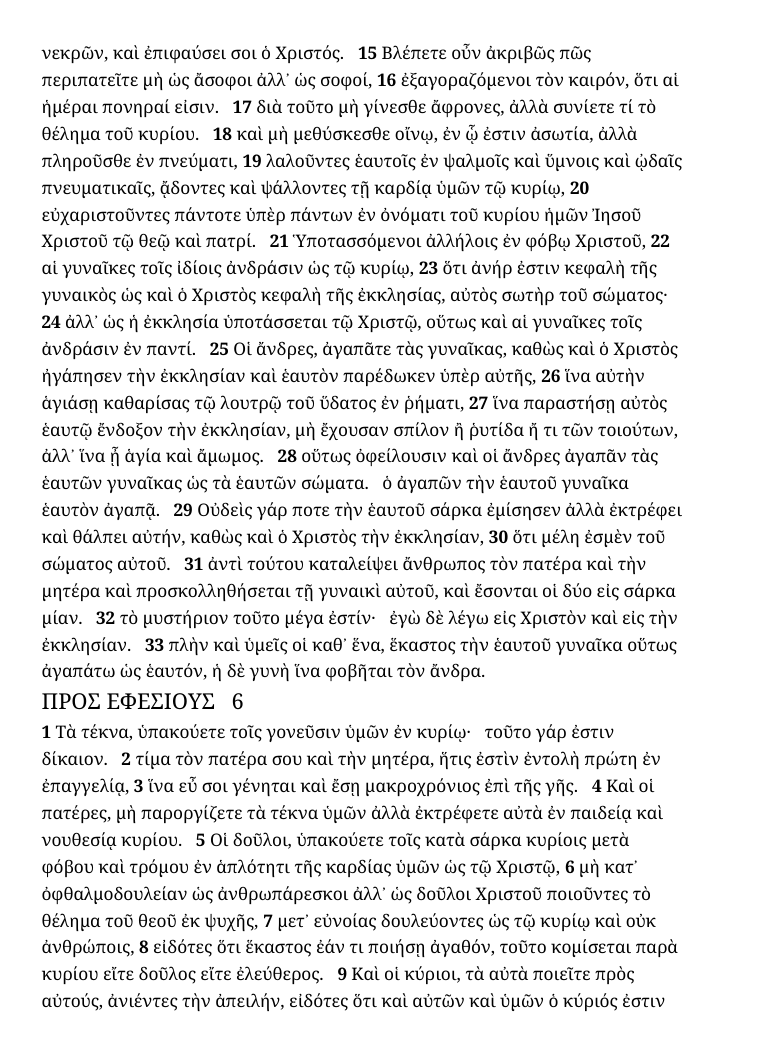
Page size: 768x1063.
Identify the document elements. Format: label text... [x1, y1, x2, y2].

text ΠΡΟΣ ΕΦΕΣΙΟΥΣ 6 [41, 686, 685, 716]
text 1 Τὰ τέκνα, ὑπακούετε τοῖς γονεῦσιν ὑμῶν ἐν κυρίῳ· τοῦτο γάρ ἐστιν δίκαιον. 2 τίμα τὸν πατέρα σου καὶ τὴν μητέρα, ἥτις ἐστὶν ἐντολὴ πρώτη ἐν ἐπαγγελίᾳ, 3 ἵνα εὖ σοι γένηται καὶ ἔσῃ μακροχρόνιος ἐπὶ τῆς γῆς. 4 Καὶ οἱ πατέρες, μὴ παροργίζετε τὰ τέκνα ὑμῶν ἀλλὰ ἐκτρέφετε αὐτὰ ἐν παιδείᾳ καὶ νουθεσίᾳ κυρίου. 5 Οἱ δοῦλοι, ὑπακούετε τοῖς κατὰ σάρκα κυρίοις μετὰ φόβου καὶ τρόμου ἐν ἁπλότητι τῆς καρδίας ὑμῶν ὡς τῷ Χριστῷ, 6 μὴ κατ᾽ ὀφθαλμοδουλείαν ὡς ἀνθρωπάρεσκοι ἀλλ᾽ ὡς δοῦλοι Χριστοῦ ποιοῦντες τὸ θέλημα τοῦ θεοῦ ἐκ ψυχῆς, 7 μετ᾽ εὐνοίας δουλεύοντες ὡς τῷ κυρίῳ καὶ οὐκ ἀνθρώποις, 8 εἰδότες ὅτι ἕκαστος ἐάν τι ποιήσῃ ἀγαθόν, τοῦτο κομίσεται παρὰ κυρίου εἴτε δοῦλος εἴτε ἐλεύθερος. 9 Καὶ οἱ κύριοι, τὰ αὐτὰ ποιεῖτε πρὸς αὐτούς, ἀνιέντες τὴν ἀπειλήν, εἰδότες ὅτι καὶ αὐτῶν καὶ ὑμῶν ὁ κύριός ἐστιν [41, 721, 685, 1013]
text νεκρῶν, καὶ ἐπιφαύσει σοι ὁ Χριστός. 15 Βλέπετε οὖν ἀκριβῶς πῶς περιπατεῖτε μὴ ὡς ἄσοφοι ἀλλ᾽ ὡς σοφοί, 16 ἐξαγοραζόμενοι τὸν καιρόν, ὅτι αἱ ἡμέραι πονηραί εἰσιν. 17 διὰ τοῦτο μὴ γίνεσθε ἄφρονες, ἀλλὰ συνίετε τί τὸ θέλημα τοῦ κυρίου. 18 καὶ μὴ μεθύσκεσθε οἴνῳ, ἐν ᾧ ἐστιν ἀσωτία, ἀλλὰ πληροῦσθε ἐν πνεύματι, 19 λαλοῦντες ἑαυτοῖς ἐν ψαλμοῖς καὶ ὕμνοις καὶ ᾠδαῖς πνευματικαῖς, ᾄδοντες καὶ ψάλλοντες τῇ καρδίᾳ ὑμῶν τῷ κυρίῳ, 20 εὐχαριστοῦντες πάντοτε ὑπὲρ πάντων ἐν ὀνόματι τοῦ κυρίου ἡμῶν Ἰησοῦ Χριστοῦ τῷ θεῷ καὶ πατρί. 21 Ὑποτασσόμενοι ἀλλήλοις ἐν φόβῳ Χριστοῦ, 22 αἱ γυναῖκες τοῖς ἰδίοις ἀνδράσιν ὡς τῷ κυρίῳ, 23 ὅτι ἀνήρ ἐστιν κεφαλὴ τῆς γυναικὸς ὡς καὶ ὁ Χριστὸς κεφαλὴ τῆς ἐκκλησίας, αὐτὸς σωτὴρ τοῦ σώματος· 24 ἀλλ᾽ ὡς ἡ ἐκκλησία ὑποτάσσεται τῷ Χριστῷ, οὕτως καὶ αἱ γυναῖκες τοῖς ἀνδράσιν ἐν παντί. 25 Οἱ ἄνδρες, ἀγαπᾶτε τὰς γυναῖκας, καθὼς καὶ ὁ Χριστὸς ἠγάπησεν τὴν ἐκκλησίαν καὶ ἑαυτὸν παρέδωκεν ὑπὲρ αὐτῆς, 26 ἵνα αὐτὴν ἁγιάσῃ καθαρίσας τῷ λουτρῷ τοῦ ὕδατος ἐν ῥήματι, 27 ἵνα παραστήσῃ αὐτὸς ἑαυτῷ ἔνδοξον τὴν ἐκκλησίαν, μὴ ἔχουσαν σπίλον ἢ ῥυτίδα ἤ τι τῶν τοιούτων, ἀλλ᾽ ἵνα ᾖ ἁγία καὶ ἄμωμος. 28 οὕτως ὀφείλουσιν καὶ οἱ ἄνδρες ἀγαπᾶν τὰς ἑαυτῶν γυναῖκας ὡς τὰ ἑαυτῶν σώματα. ὁ ἀγαπῶν τὴν ἑαυτοῦ γυναῖκα ἑαυτὸν ἀγαπᾷ. 29 Οὐδεὶς γάρ ποτε τὴν ἑαυτοῦ σάρκα ἐμίσησεν ἀλλὰ ἐκτρέφει καὶ θάλπει αὐτήν, καθὼς καὶ ὁ Χριστὸς τὴν ἐκκλησίαν, 30 ὅτι μέλη ἐσμὲν τοῦ σώματος αὐτοῦ. 31 ἀντὶ τούτου καταλείψει ἄνθρωπος τὸν πατέρα καὶ τὴν μητέρα καὶ προσκολληθήσεται τῇ γυναικὶ αὐτοῦ, καὶ ἔσονται οἱ δύο εἰς σάρκα μίαν. 32 τὸ μυστήριον τοῦτο μέγα ἐστίν· ἐγὼ δὲ λέγω εἰς Χριστὸν καὶ εἰς τὴν ἐκκλησίαν. 33 πλὴν καὶ ὑμεῖς οἱ καθ᾽ ἕνα, ἕκαστος τὴν ἑαυτοῦ γυναῖκα οὕτως ἀγαπάτω ὡς ἑαυτόν, ἡ δὲ γυνὴ ἵνα φοβῆται τὸν ἄνδρα. [41, 41, 685, 683]
